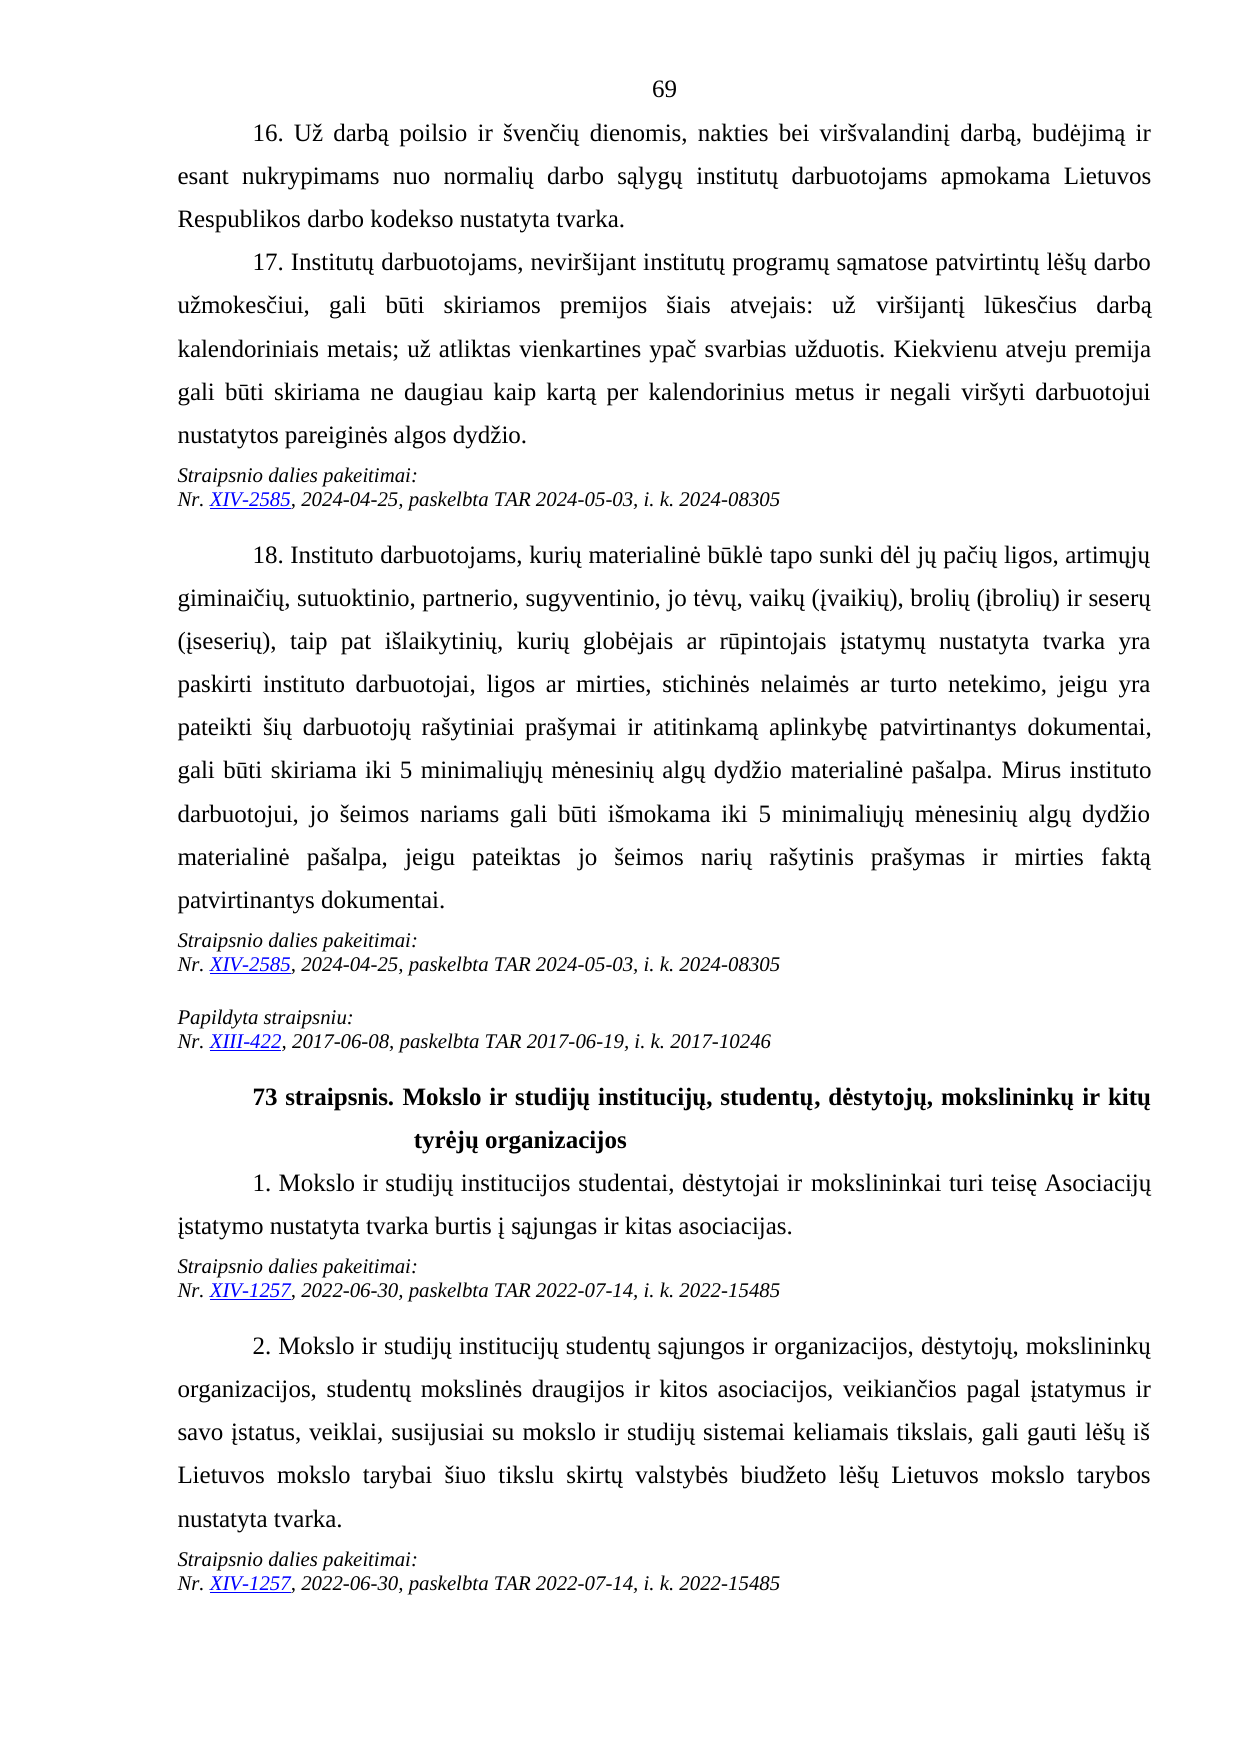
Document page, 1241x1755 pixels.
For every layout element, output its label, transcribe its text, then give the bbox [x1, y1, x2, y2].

text Straipsnio dalies pakeitimai: [177, 463, 1152, 487]
text 1. Mokslo ir studijų institucijos studentai, dėstytojai ir mokslininkai turi teisę Asociacijų įstatymo nustatyta tvarka burtis į sąjungas ir kitas asociacijas. [177, 1168, 1152, 1240]
text Nr. XIV-1257, 2022-06-30, paskelbta TAR 2022-07-14, i. k. 2022-15485 [177, 1571, 1152, 1595]
text 73 straipsnis. Mokslo ir studijų institucijų, studentų, dėstytojų, mokslininkų ir kitų tyrėjų organizacijos [252, 1082, 1152, 1154]
text 18. Instituto darbuotojams, kurių materialinė būklė tapo sunki dėl jų pačių ligos, artimųjų giminaičių, sutuoktinio, partnerio, sugyventinio, jo tėvų, vaikų (įvaikių), brolių (įbrolių) ir seserų (įseserių), taip pat išlaikytinių, kurių globėjais ar rūpintojais įstatymų nustatyta tvarka yra paskirti instituto darbuotojai, ligos ar mirties, stichinės nelaimės ar turto netekimo, jeigu yra pateikti šių darbuotojų rašytiniai prašymai ir atitinkamą aplinkybę patvirtinantys dokumentai, gali būti skiriama iki 5 minimaliųjų mėnesinių algų dydžio materialinė pašalpa. Mirus instituto darbuotojui, jo šeimos nariams gali būti išmokama iki 5 minimaliųjų mėnesinių algų dydžio materialinė pašalpa, jeigu pateiktas jo šeimos narių rašytinis prašymas ir mirties faktą patvirtinantys dokumentai. [177, 540, 1152, 914]
text 2. Mokslo ir studijų institucijų studentų sąjungos ir organizacijos, dėstytojų, mokslininkų organizacijos, studentų mokslinės draugijos ir kitos asociacijos, veikiančios pagal įstatymus ir savo įstatus, veiklai, susijusiai su mokslo ir studijų sistemai keliamais tikslais, gali gauti lėšų iš Lietuvos mokslo tarybai šiuo tikslu skirtų valstybės biudžeto lėšų Lietuvos mokslo tarybos nustatyta tvarka. [177, 1331, 1152, 1532]
text Straipsnio dalies pakeitimai: [177, 928, 1152, 952]
text 17. Institutų darbuotojams, neviršijant institutų programų sąmatose patvirtintų lėšų darbo užmokesčiui, gali būti skiriamos premijos šiais atvejais: už viršijantį lūkesčius darbą kalendoriniais metais; už atliktas vienkartines ypač svarbias užduotis. Kiekvienu atveju premija gali būti skiriama ne daugiau kaip kartą per kalendorinius metus ir negali viršyti darbuotojui nustatytos pareiginės algos dydžio. [177, 247, 1152, 449]
text Papildyta straipsniu: [177, 1005, 1152, 1029]
text Nr. XIV-2585, 2024-04-25, paskelbta TAR 2024-05-03, i. k. 2024-08305 [177, 487, 1152, 511]
text Nr. XIV-1257, 2022-06-30, paskelbta TAR 2022-07-14, i. k. 2022-15485 [177, 1278, 1152, 1302]
text Straipsnio dalies pakeitimai: [177, 1547, 1152, 1571]
text 16. Už darbą poilsio ir švenčių dienomis, nakties bei viršvalandinį darbą, budėjimą ir esant nukrypimams nuo normalių darbo sąlygų institutų darbuotojams apmokama Lietuvos Respublikos darbo kodekso nustatyta tvarka. [177, 118, 1152, 233]
text Nr. XIII-422, 2017-06-08, paskelbta TAR 2017-06-19, i. k. 2017-10246 [177, 1029, 1152, 1053]
text Straipsnio dalies pakeitimai: [177, 1254, 1152, 1278]
text Nr. XIV-2585, 2024-04-25, paskelbta TAR 2024-05-03, i. k. 2024-08305 [177, 952, 1152, 976]
